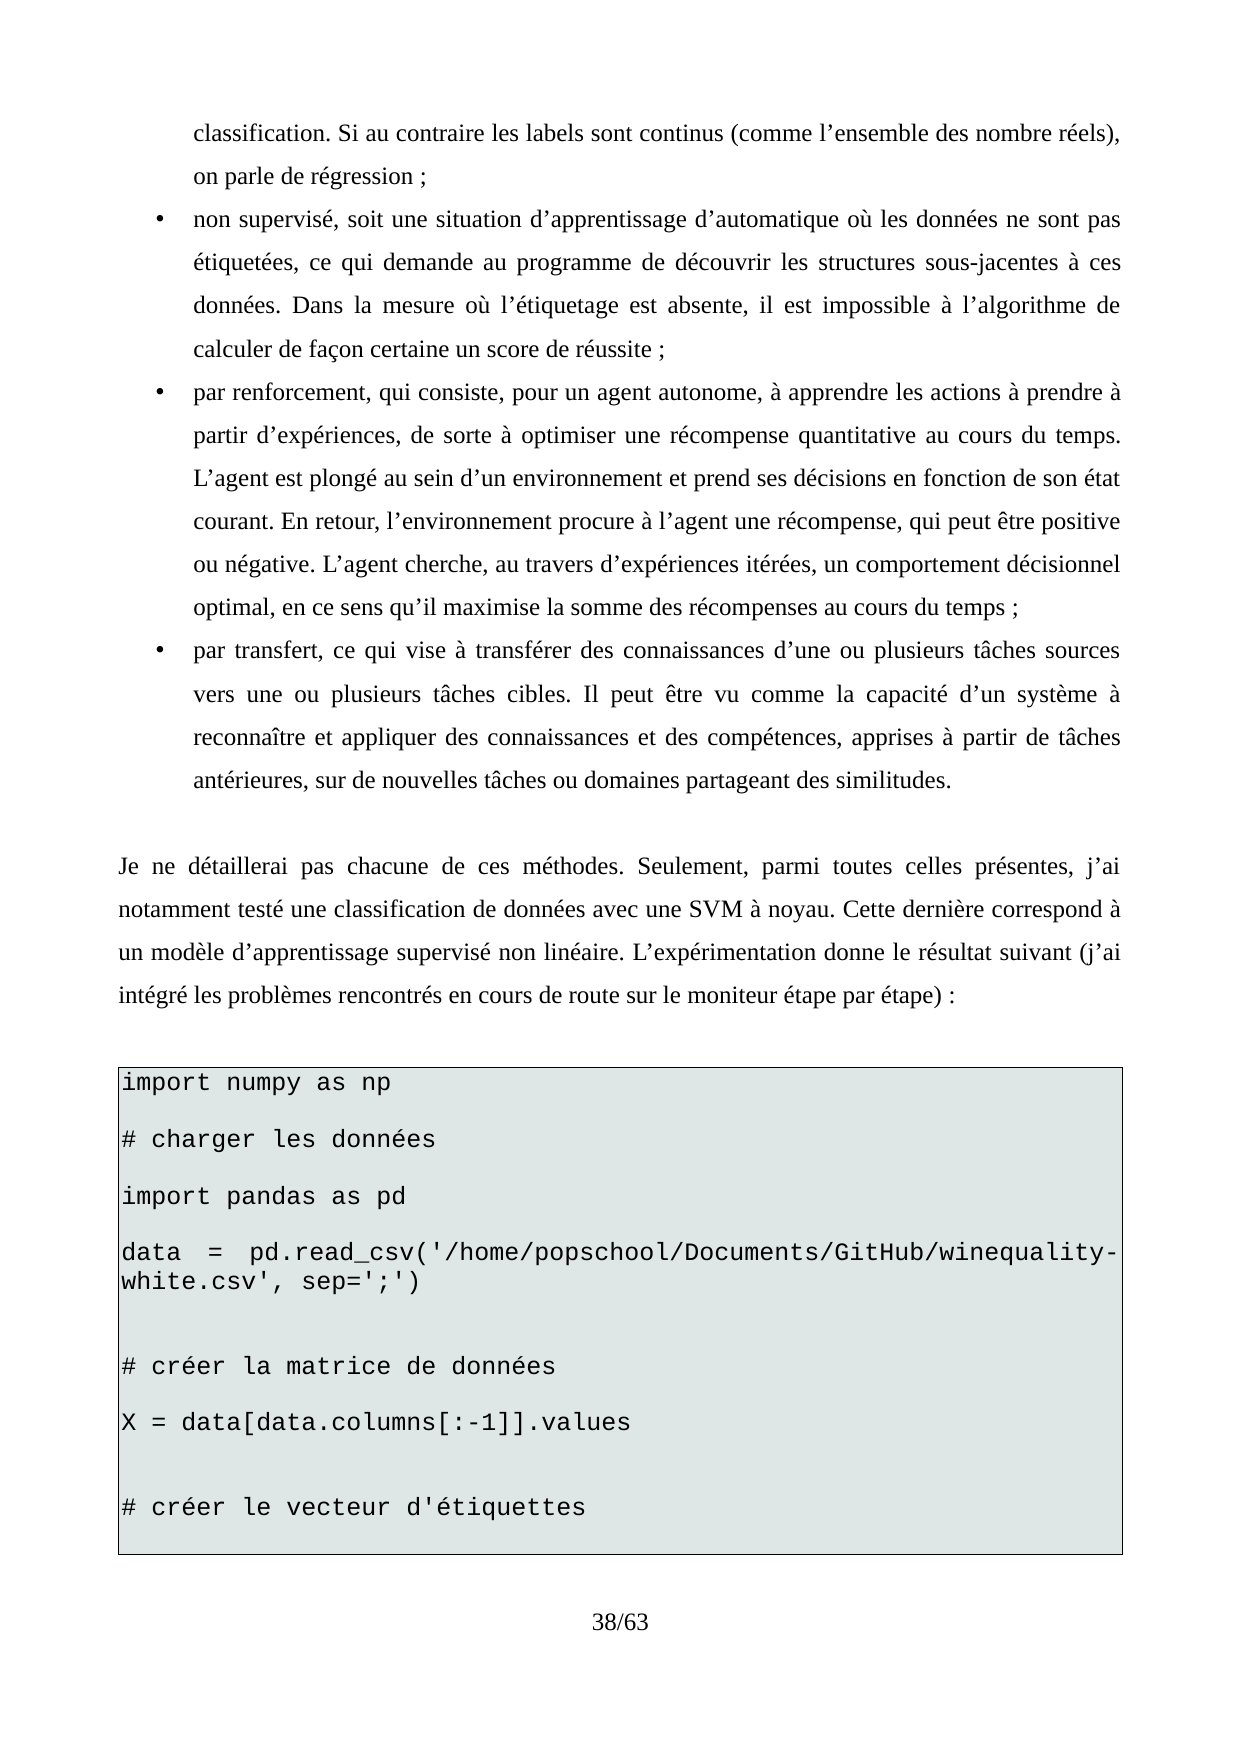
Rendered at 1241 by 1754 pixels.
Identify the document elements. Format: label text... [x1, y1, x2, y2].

text import pandas as pd [119, 1180, 1122, 1208]
list classification. Si au contraire les labels sont continus (comme l’ensemble des nombre réels), on parle de régression ; [156, 118, 1122, 190]
list par renforcement, qui consiste, pour un agent autonome, à apprendre les actions à prendre à partir d’expériences, de sorte à optimiser une récompense quantitative au cours du temps. L’agent est plongé au sein d’un environnement et prend ses décisions en fonction de son état courant. En retour, l’environnement procure à l’agent une récompense, qui peut être positive ou négative. L’agent cherche, au travers d’expériences itérées, un comportement décisionnel optimal, en ce sens qu’il maximise la somme des récompenses au cours du temps ; [156, 377, 1122, 621]
text Je ne détaillerai pas chacune de ces méthodes. Seulement, parmi toutes celles présentes, j’ai notamment testé une classification de données avec une SVM à noyau. Cette dernière correspond à un modèle d’apprentissage supervisé non linéaire. L’expérimentation donne le résultat suivant (j’ai intégré les problèmes rencontrés en cours de route sur le moniteur étape par étape) : [118, 851, 1122, 1009]
text # charger les données [119, 1123, 1122, 1152]
text # créer la matrice de données [119, 1350, 1122, 1378]
list non supervisé, soit une situation d’apprentissage d’automatique où les données ne sont pas étiquetées, ce qui demande au programme de découvrir les structures sous-jacentes à ces données. Dans la mesure où l’étiquetage est absente, il est impossible à l’algorithme de calculer de façon certaine un score de réussite ; [156, 204, 1122, 362]
text X = data[data.columns[:-1]].values [119, 1407, 1122, 1435]
text data = pd.read_csv('/home/popschool/Documents/GitHub/winequality-white.csv', sep=';') [119, 1237, 1122, 1293]
text import numpy as np [119, 1068, 1122, 1095]
list par transfert, ce qui vise à transférer des connaissances d’une ou plusieurs tâches sources vers une ou plusieurs tâches cibles. Il peut être vu comme la capacité d’un système à reconnaître et appliquer des connaissances et des compétences, apprises à partir de tâches antérieures, sur de nouvelles tâches ou domaines partageant des similitudes. [156, 636, 1122, 794]
text # créer le vecteur d'étiquettes [119, 1492, 1122, 1520]
